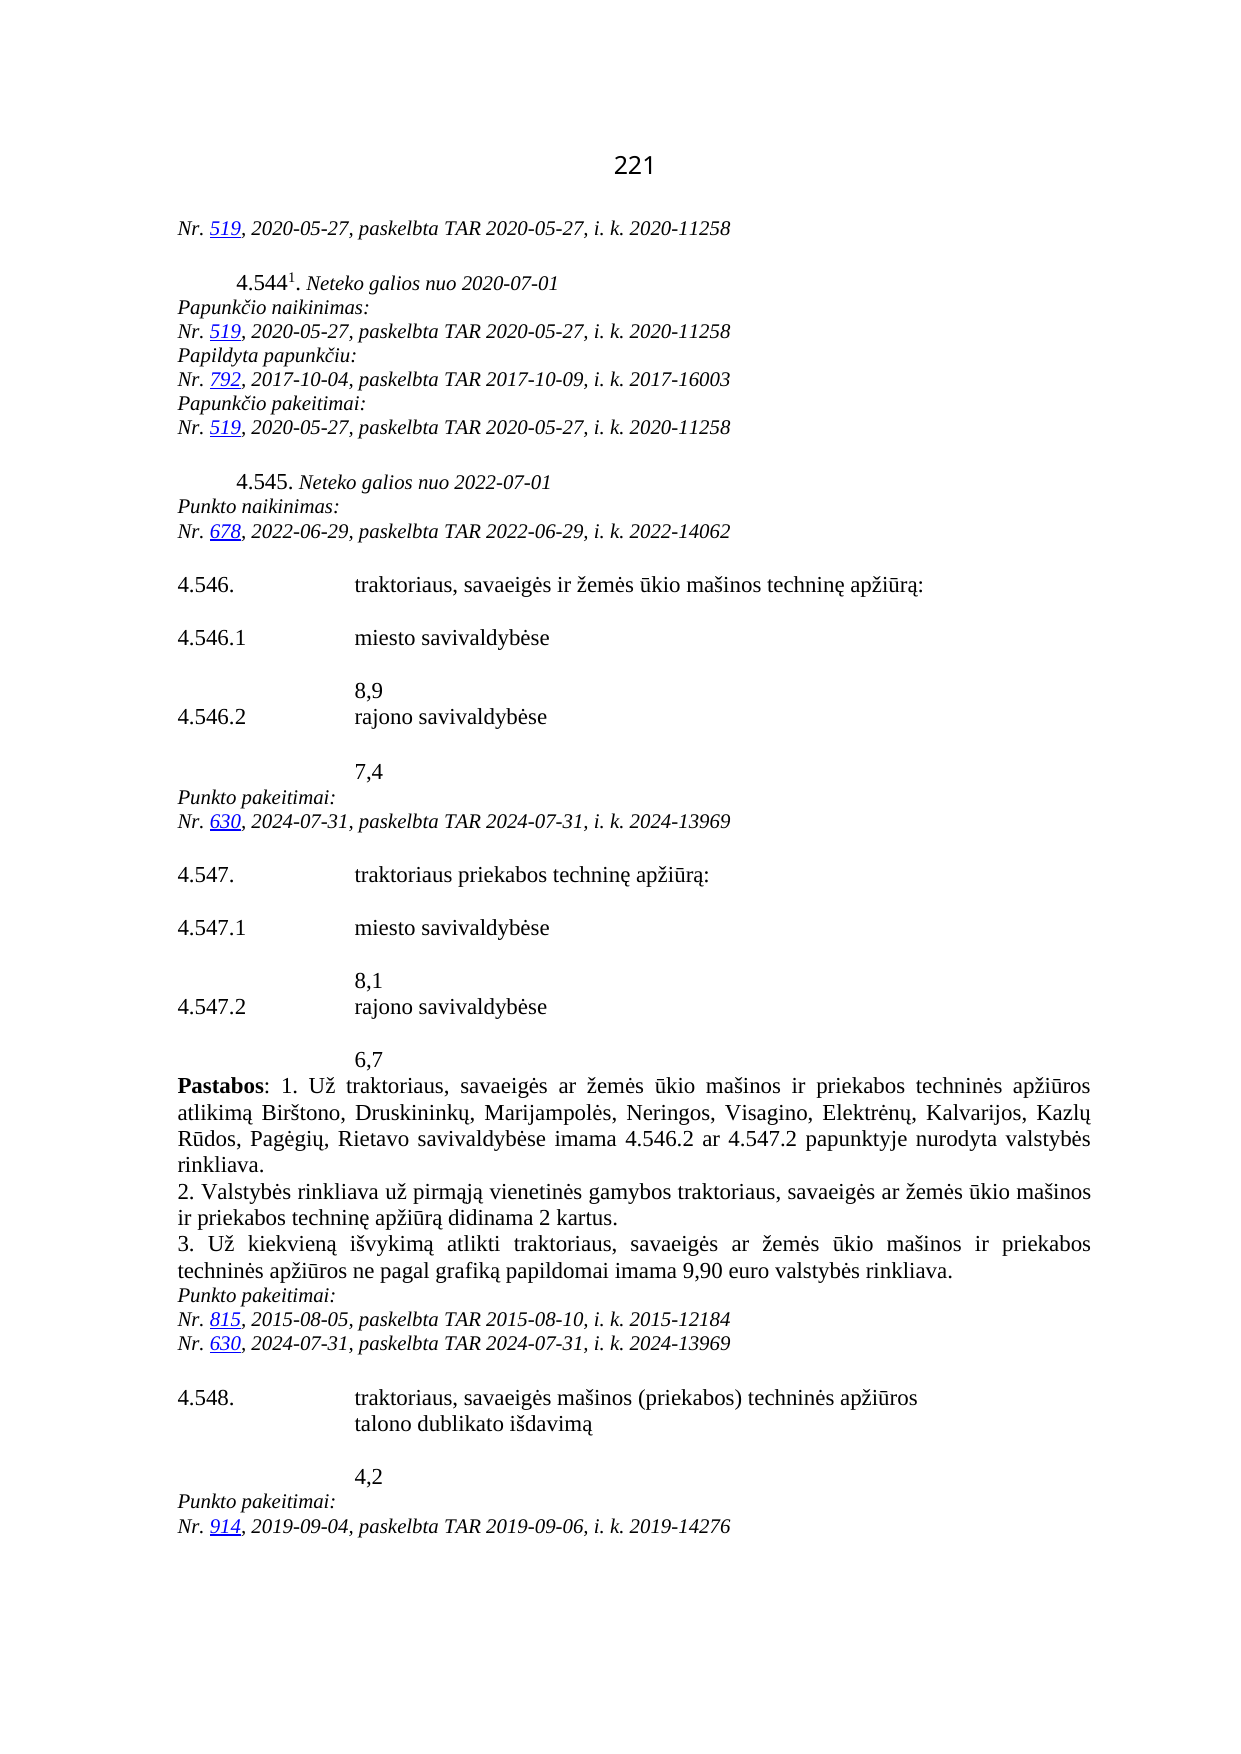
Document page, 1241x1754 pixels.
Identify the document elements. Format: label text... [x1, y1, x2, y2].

text Nr. 630, 2024-07-31, paskelbta TAR 2024-07-31, i. k. 2024-13969 [177, 809, 1092, 833]
text Punkto pakeitimai: [177, 1283, 1092, 1307]
text 4.545. Neteko galios nuo 2022-07-01 [177, 468, 1092, 494]
text Papunkčio pakeitimai: [177, 391, 1092, 415]
text Nr. 519, 2020-05-27, paskelbta TAR 2020-05-27, i. k. 2020-11258 [177, 319, 1092, 343]
text 2. Valstybės rinkliava už pirmąją vienetinės gamybos traktoriaus, savaeigės ar žemės ūkio mašinos ir priekabos techninę apžiūrą didinama 2 kartus. [177, 1178, 1092, 1230]
text 4.547.1 miesto savivaldybėse 8,1 [177, 914, 738, 993]
text Pastabos: 1. Už traktoriaus, savaeigės ar žemės ūkio mašinos ir priekabos techninės apžiūros atlikimą Birštono, Druskininkų, Marijampolės, Neringos, Visagino, Elektrėnų, Kalvarijos, Kazlų Rūdos, Pagėgių, Rietavo savivaldybėse imama 4.546.2 ar 4.547.2 papunktyje nurodyta valstybės rinkliava. [177, 1072, 1092, 1178]
text Nr. 630, 2024-07-31, paskelbta TAR 2024-07-31, i. k. 2024-13969 [177, 1331, 1092, 1355]
text Nr. 519, 2020-05-27, paskelbta TAR 2020-05-27, i. k. 2020-11258 [177, 216, 1092, 240]
text Nr. 519, 2020-05-27, paskelbta TAR 2020-05-27, i. k. 2020-11258 [177, 415, 1092, 439]
text 4.546.2 rajono savivaldybėse 7,4 [177, 703, 945, 784]
text Papunkčio naikinimas: [177, 295, 1092, 319]
text 4.547.2 rajono savivaldybėse 6,7 [177, 993, 738, 1072]
text Punkto pakeitimai: [177, 1489, 1092, 1513]
text Nr. 914, 2019-09-04, paskelbta TAR 2019-09-06, i. k. 2019-14276 [177, 1513, 1092, 1538]
text Papildyta papunkčiu: [177, 343, 1092, 367]
text 4.5441. Neteko galios nuo 2020-07-01 [177, 269, 1092, 295]
text 4.547. traktoriaus priekabos techninę apžiūrą: [177, 861, 738, 914]
text 4.546. traktoriaus, savaeigės ir žemės ūkio mašinos techninę apžiūrą: [177, 571, 945, 624]
text 4.546.1 miesto savivaldybėse 8,9 [177, 624, 945, 703]
text Nr. 792, 2017-10-04, paskelbta TAR 2017-10-09, i. k. 2017-16003 [177, 367, 1092, 391]
text Punkto naikinimas: [177, 494, 1092, 518]
text Nr. 815, 2015-08-05, paskelbta TAR 2015-08-10, i. k. 2015-12184 [177, 1307, 1092, 1331]
text 4.548. traktoriaus, savaeigės mašinos (priekabos) techninės apžiūros talono dublikato išdavimą 4,2 [177, 1384, 945, 1489]
text 3. Už kiekvieną išvykimą atlikti traktoriaus, savaeigės ar žemės ūkio mašinos ir priekabos techninės apžiūros ne pagal grafiką papildomai imama 9,90 euro valstybės rinkliava. [177, 1230, 1092, 1283]
text Punkto pakeitimai: [177, 784, 1092, 809]
text Nr. 678, 2022-06-29, paskelbta TAR 2022-06-29, i. k. 2022-14062 [177, 518, 1092, 543]
